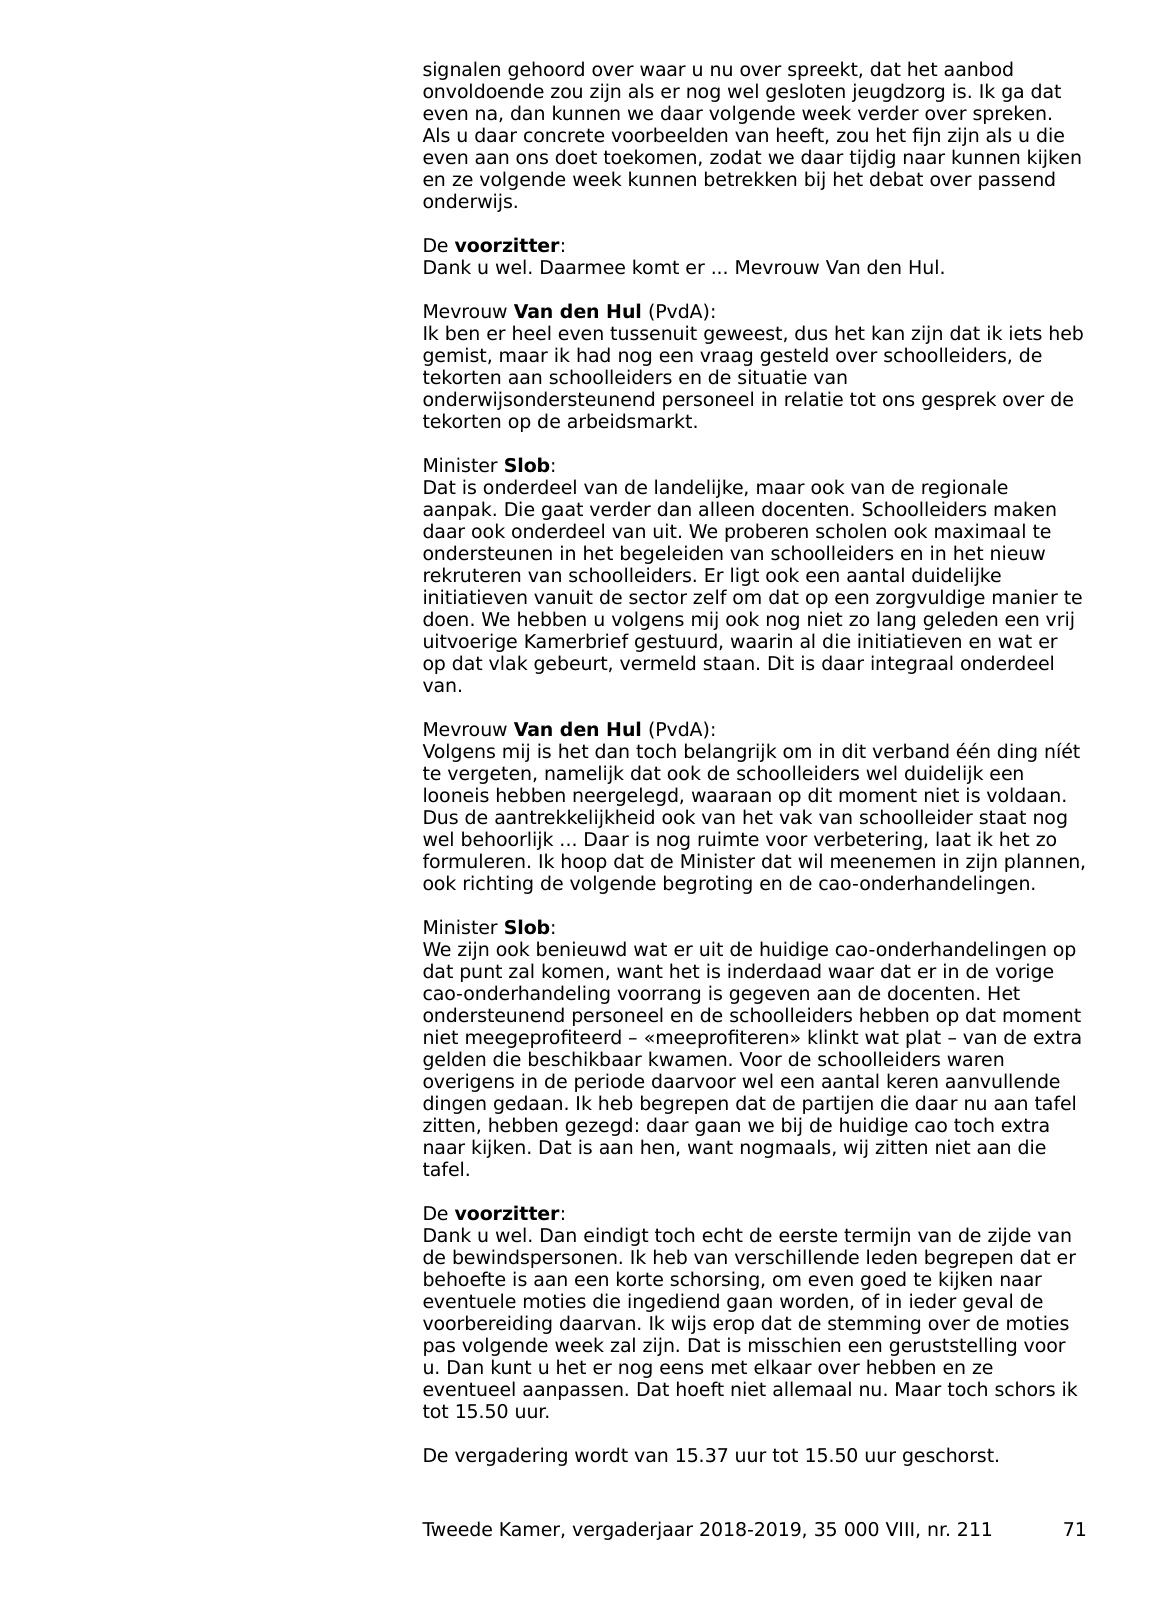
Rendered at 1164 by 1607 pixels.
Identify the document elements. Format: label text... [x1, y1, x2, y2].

text Minister Slob: [422, 455, 1087, 477]
text De voorzitter: [422, 235, 1087, 257]
text Mevrouw Van den Hul (PvdA): [422, 301, 1087, 323]
text De vergadering wordt van 15.37 uur tot 15.50 uur geschorst. [422, 1445, 1087, 1467]
text De voorzitter: [422, 1203, 1087, 1225]
text Dank u wel. Dan eindigt toch echt de eerste termijn van de zijde van de bewindspersonen. Ik heb van verschillende leden begrepen dat er behoefte is aan een korte schorsing, om even goed te kijken naar eventuele moties die ingediend gaan worden, of in ieder geval de voorbereiding daarvan. Ik wijs erop dat de stemming over de moties pas volgende week zal zijn. Dat is misschien een geruststelling voor u. Dan kunt u het er nog eens met elkaar over hebben en ze eventueel aanpassen. Dat hoeft niet allemaal nu. Maar toch schors ik tot 15.50 uur. [422, 1225, 1087, 1423]
text Ik ben er heel even tussenuit geweest, dus het kan zijn dat ik iets heb gemist, maar ik had nog een vraag gesteld over schoolleiders, de tekorten aan schoolleiders en de situatie van onderwijsondersteunend personeel in relatie tot ons gesprek over de tekorten op de arbeidsmarkt. [422, 323, 1087, 433]
text Dat is onderdeel van de landelijke, maar ook van de regionale aanpak. Die gaat verder dan alleen docenten. Schoolleiders maken daar ook onderdeel van uit. We proberen scholen ook maximaal te ondersteunen in het begeleiden van schoolleiders en in het nieuw rekruteren van schoolleiders. Er ligt ook een aantal duidelijke initiatieven vanuit de sector zelf om dat op een zorgvuldige manier te doen. We hebben u volgens mij ook nog niet zo lang geleden een vrij uitvoerige Kamerbrief gestuurd, waarin al die initiatieven en wat er op dat vlak gebeurt, vermeld staan. Dit is daar integraal onderdeel van. [422, 477, 1087, 697]
text Dank u wel. Daarmee komt er ... Mevrouw Van den Hul. [422, 257, 1087, 279]
text Volgens mij is het dan toch belangrijk om in dit verband één ding níét te vergeten, namelijk dat ook de schoolleiders wel duidelijk een looneis hebben neergelegd, waaraan op dit moment niet is voldaan. Dus de aantrekkelijkheid ook van het vak van schoolleider staat nog wel behoorlijk ... Daar is nog ruimte voor verbetering, laat ik het zo formuleren. Ik hoop dat de Minister dat wil meenemen in zijn plannen, ook richting de volgende begroting en de cao-onderhandelingen. [422, 741, 1087, 895]
text We zijn ook benieuwd wat er uit de huidige cao-onderhandelingen op dat punt zal komen, want het is inderdaad waar dat er in de vorige cao-onderhandeling voorrang is gegeven aan de docenten. Het ondersteunend personeel en de schoolleiders hebben op dat moment niet meegeprofiteerd – «meeprofiteren» klinkt wat plat – van de extra gelden die beschikbaar kwamen. Voor de schoolleiders waren overigens in de periode daarvoor wel een aantal keren aanvullende dingen gedaan. Ik heb begrepen dat de partijen die daar nu aan tafel zitten, hebben gezegd: daar gaan we bij de huidige cao toch extra naar kijken. Dat is aan hen, want nogmaals, wij zitten niet aan die tafel. [422, 939, 1087, 1181]
text Minister Slob: [422, 917, 1087, 939]
text signalen gehoord over waar u nu over spreekt, dat het aanbod onvoldoende zou zijn als er nog wel gesloten jeugdzorg is. Ik ga dat even na, dan kunnen we daar volgende week verder over spreken. Als u daar concrete voorbeelden van heeft, zou het fijn zijn als u die even aan ons doet toekomen, zodat we daar tijdig naar kunnen kijken en ze volgende week kunnen betrekken bij het debat over passend onderwijs. [422, 59, 1087, 213]
text Mevrouw Van den Hul (PvdA): [422, 719, 1087, 741]
